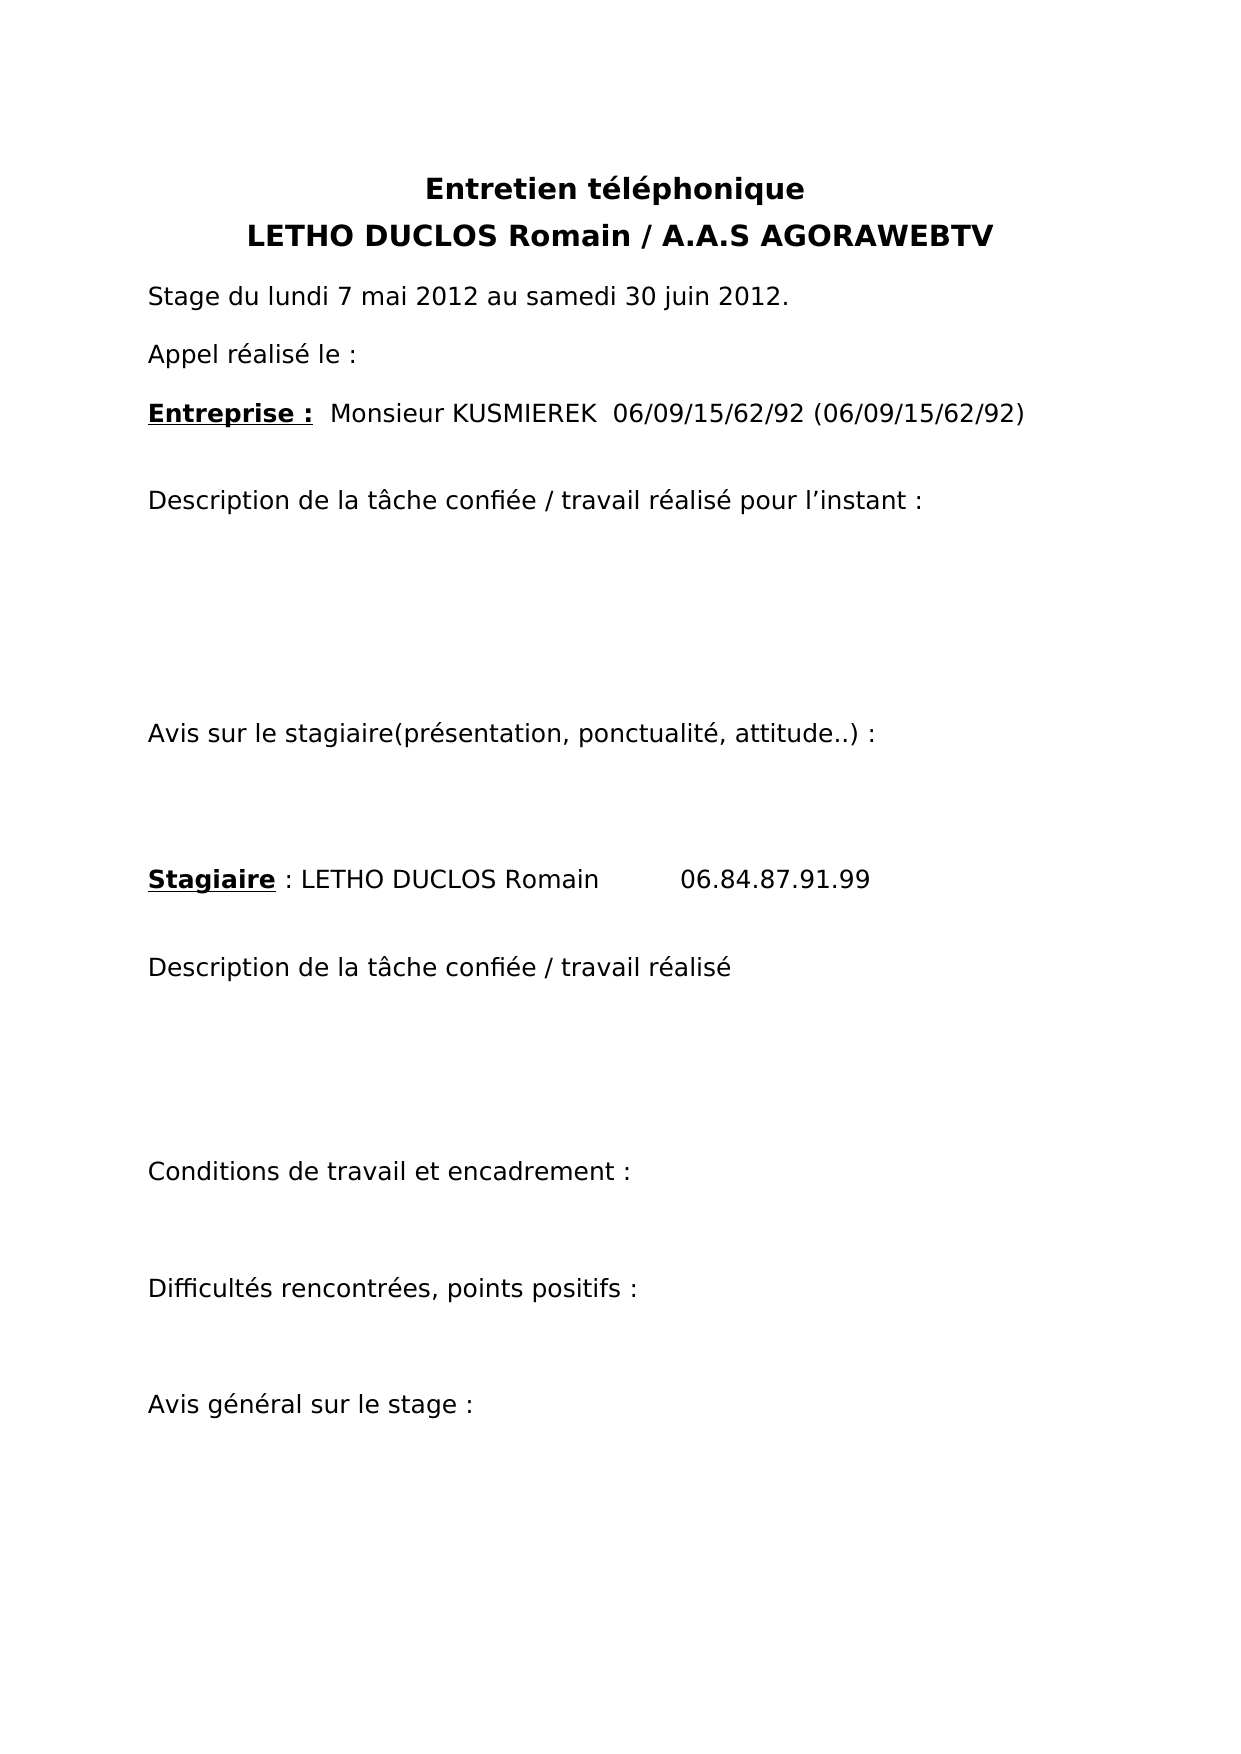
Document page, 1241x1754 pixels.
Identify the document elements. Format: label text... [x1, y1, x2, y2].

text Difficultés rencontrées, points positifs : [148, 1274, 1093, 1303]
text Description de la tâche confiée / travail réalisé pour l’instant : [148, 486, 1093, 516]
text LETHO DUCLOS Romain / A.A.S AGORAWEBTV [148, 219, 1093, 253]
text Appel réalisé le : [148, 341, 1093, 370]
text Stage du lundi 7 mai 2012 au samedi 30 juin 2012. [148, 282, 1093, 311]
text Avis sur le stagiaire(présentation, ponctualité, attitude..) : [148, 720, 1093, 749]
text Description de la tâche confiée / travail réalisé [148, 953, 1093, 982]
text Entreprise : Monsieur KUSMIEREK 06/09/15/62/92 (06/09/15/62/92) [148, 399, 1093, 428]
text Stagiaire : LETHO DUCLOS Romain 06.84.87.91.99 [148, 866, 1093, 895]
text Conditions de travail et encadrement : [148, 1157, 1093, 1186]
subtitle Entretien téléphonique [148, 173, 1093, 207]
text Avis général sur le stage : [148, 1391, 1093, 1420]
